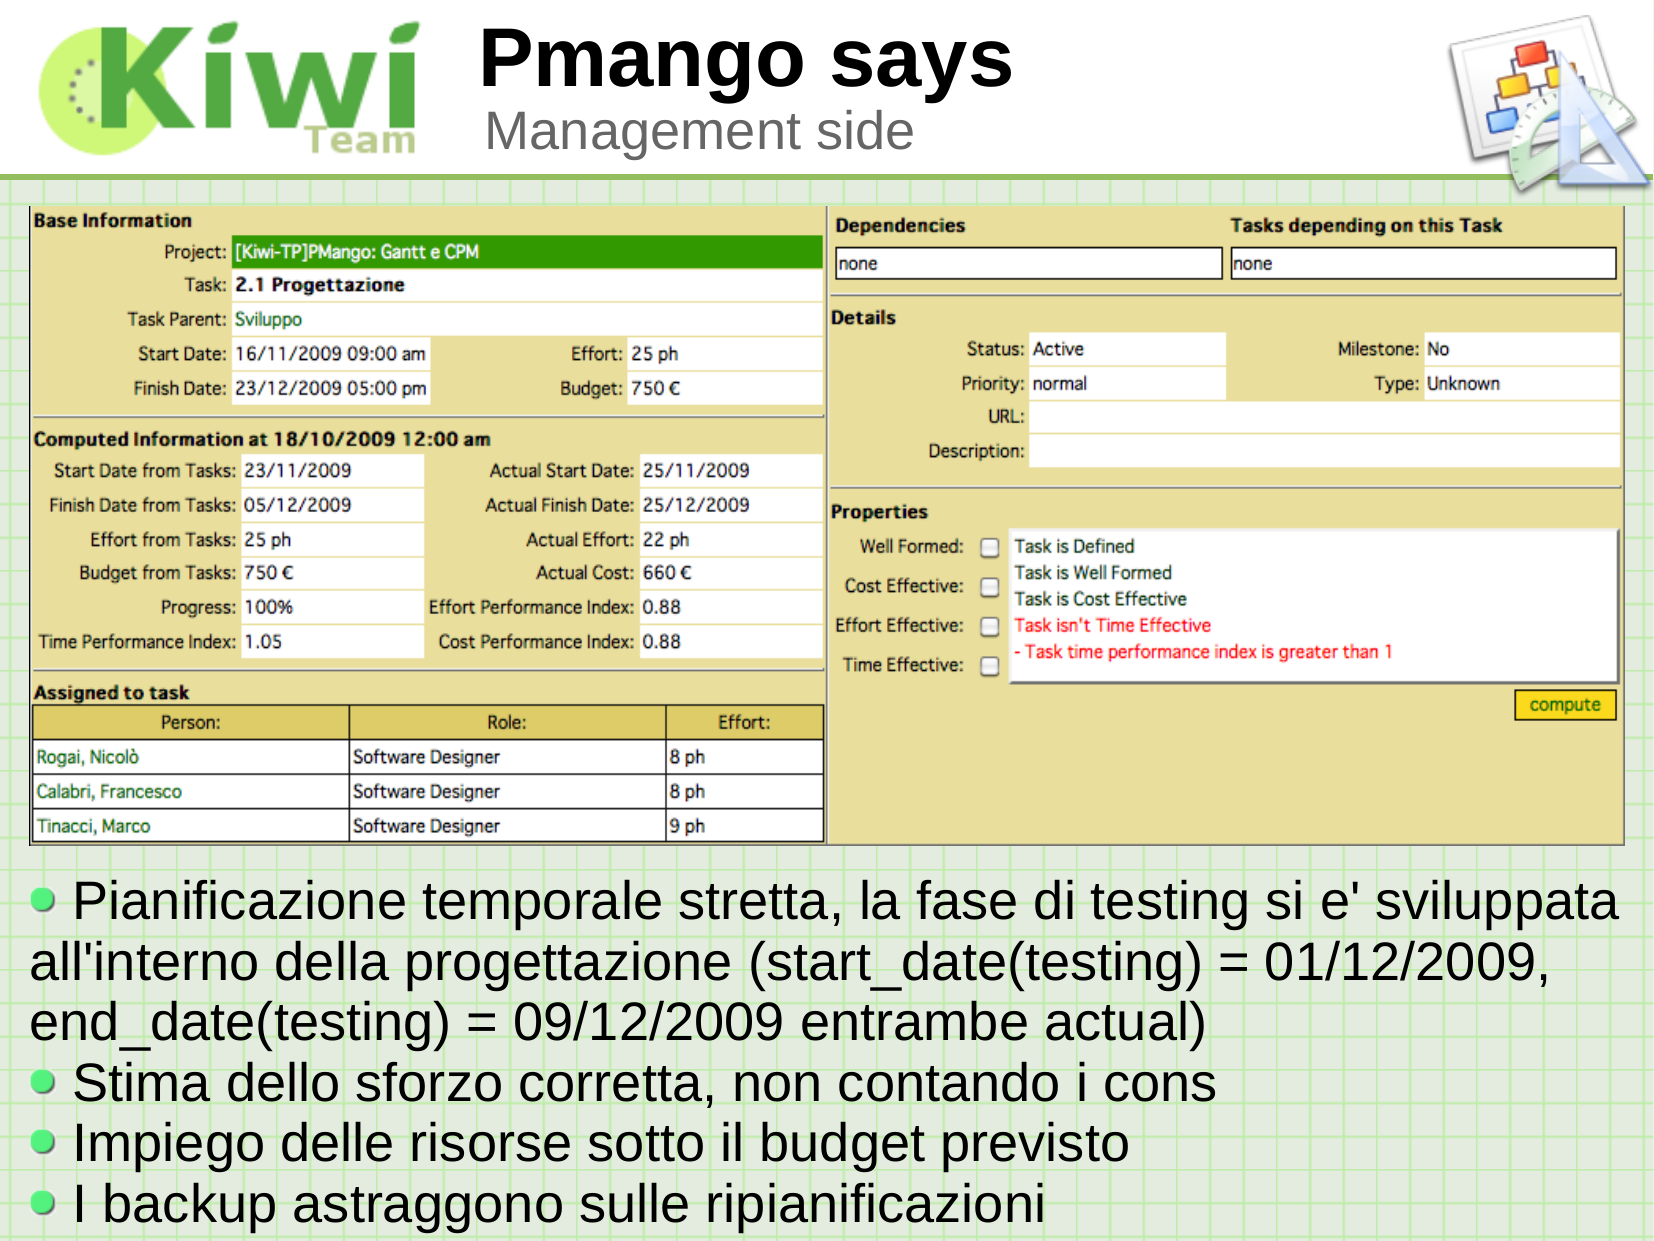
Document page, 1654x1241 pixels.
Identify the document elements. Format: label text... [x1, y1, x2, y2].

picture [29, 7, 438, 166]
text_box [0, 0, 1446, 174]
title Management side [484, 88, 1312, 173]
text_box Pianificazione temporale stretta, la fase di testing si e' sviluppata all'interno della progettazione (start_date(testing) = 01/12/2009, end_date(testing) = 09/12/2009 entrambe actual) Stima dello sforzo corretta, non contando i cons Impiego delle risorse sotto il budget previsto I backup astraggono sulle ripianificazioni [29, 856, 1625, 1234]
picture [0, 0, 1654, 1241]
title Pmango says [478, 8, 1211, 107]
